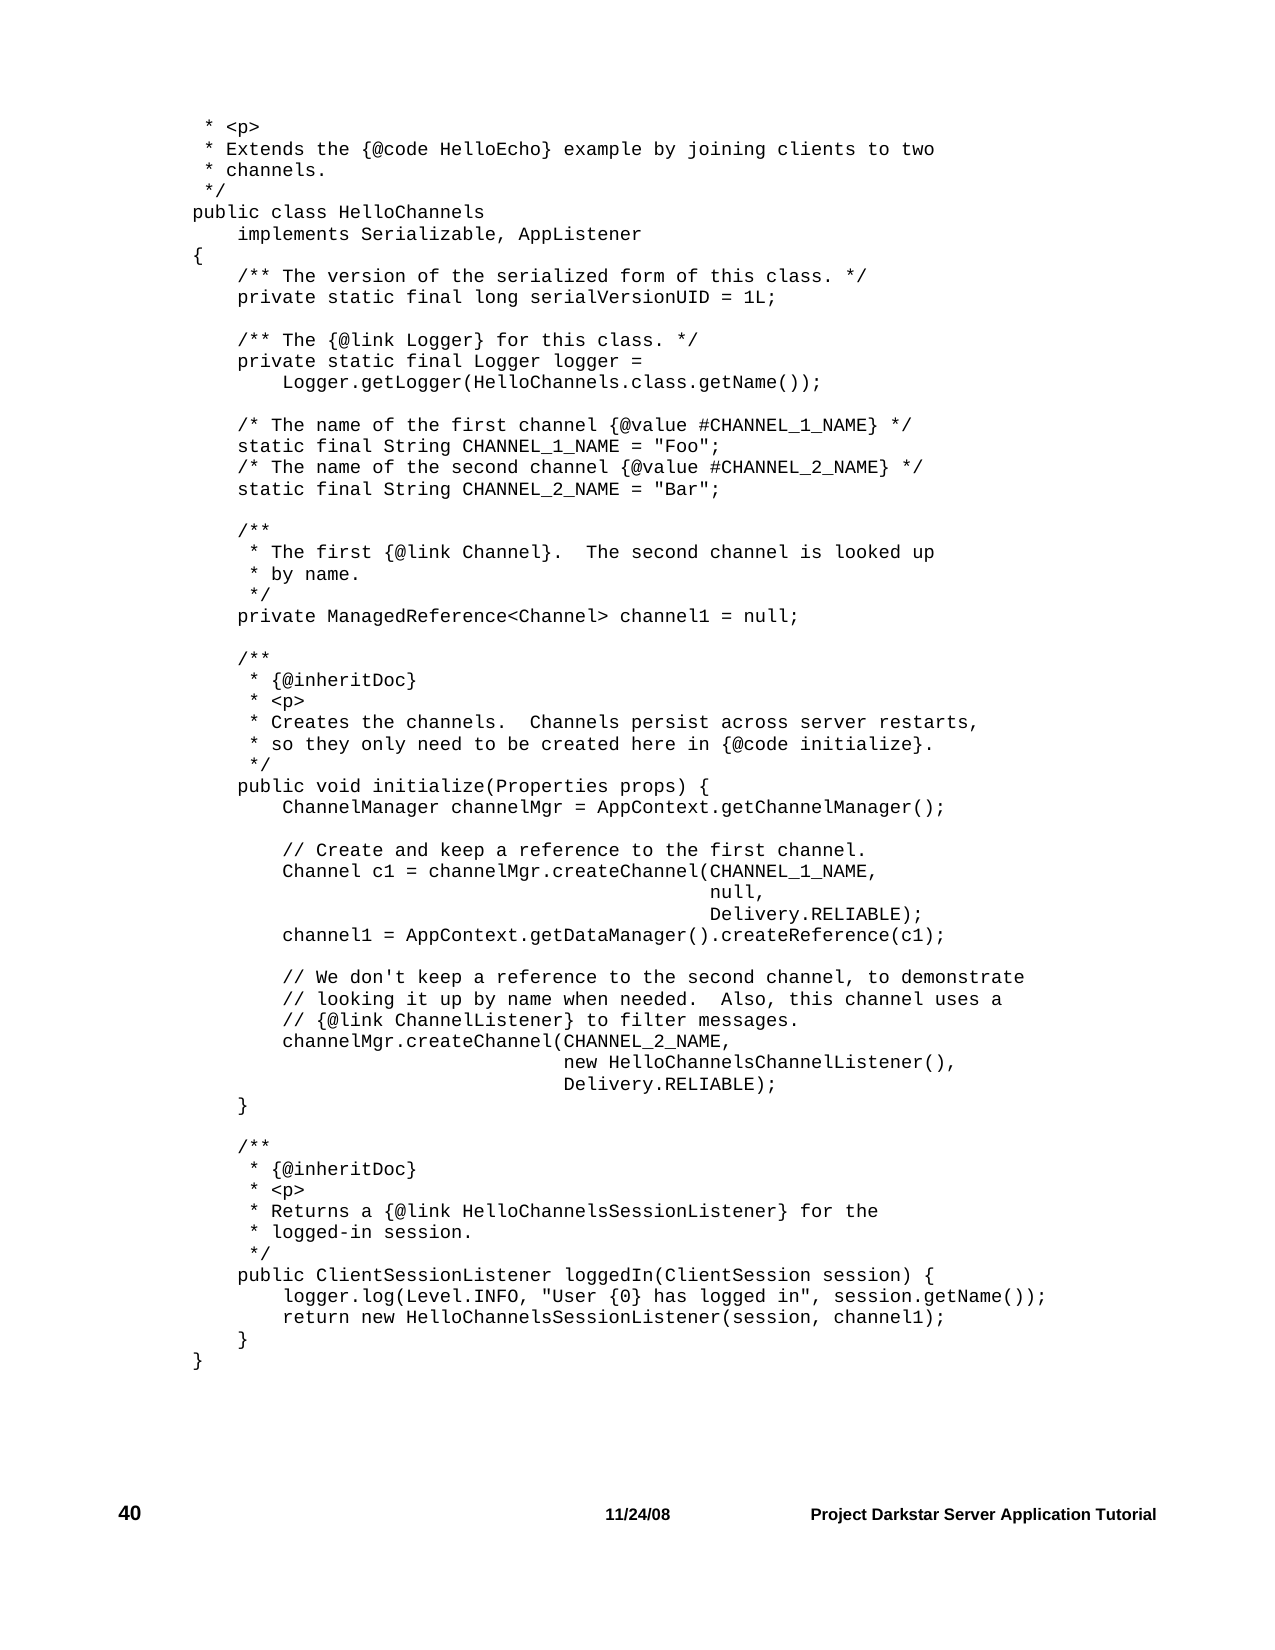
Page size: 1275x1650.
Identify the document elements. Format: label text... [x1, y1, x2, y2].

text // {@link ChannelListener} to filter messages. [192, 1011, 1098, 1032]
text * so they only need to be created here in {@code initialize}. [192, 734, 1098, 756]
text /* The name of the first channel {@value #CHANNEL_1_NAME} */ [192, 416, 1098, 437]
text * <p> [192, 692, 1098, 713]
text */ [192, 1244, 1098, 1266]
text Delivery.RELIABLE); [192, 1074, 1098, 1096]
text * {@inheritDoc} [192, 1159, 1098, 1181]
text private static final long serialVersionUID = 1L; [192, 288, 1098, 309]
text } [192, 1329, 1098, 1351]
text /** [192, 649, 1098, 671]
text public ClientSessionListener loggedIn(ClientSession session) { [192, 1266, 1098, 1287]
text channelMgr.createChannel(CHANNEL_2_NAME, [192, 1032, 1098, 1053]
text /** The version of the serialized form of this class. */ [192, 267, 1098, 288]
text } [192, 1096, 1098, 1117]
text * Returns a {@link HelloChannelsSessionListener} for the [192, 1202, 1098, 1223]
text * channels. [192, 161, 1098, 182]
text // Create and keep a reference to the first channel. [192, 841, 1098, 862]
text * The first {@link Channel}. The second channel is looked up [192, 543, 1098, 564]
text null, [192, 883, 1098, 904]
text return new HelloChannelsSessionListener(session, channel1); [192, 1308, 1098, 1329]
text private ManagedReference<Channel> channel1 = null; [192, 607, 1098, 628]
text */ [192, 182, 1098, 203]
text * Extends the {@code HelloEcho} example by joining clients to two [192, 139, 1098, 161]
text static final String CHANNEL_1_NAME = "Foo"; [192, 437, 1098, 458]
text private static final Logger logger = [192, 352, 1098, 373]
text ChannelManager channelMgr = AppContext.getChannelManager(); [192, 798, 1098, 819]
text Delivery.RELIABLE); [192, 904, 1098, 926]
text * <p> [192, 1181, 1098, 1202]
text static final String CHANNEL_2_NAME = "Bar"; [192, 479, 1098, 501]
text implements Serializable, AppListener [192, 224, 1098, 246]
text /** [192, 522, 1098, 543]
text /* The name of the second channel {@value #CHANNEL_2_NAME} */ [192, 458, 1098, 479]
text // looking it up by name when needed. Also, this channel uses a [192, 989, 1098, 1011]
text * <p> [192, 118, 1098, 139]
text // We don't keep a reference to the second channel, to demonstrate [192, 968, 1098, 989]
text public void initialize(Properties props) { [192, 777, 1098, 798]
text * by name. [192, 564, 1098, 586]
text * logged-in session. [192, 1223, 1098, 1244]
text */ [192, 586, 1098, 607]
text Channel c1 = channelMgr.createChannel(CHANNEL_1_NAME, [192, 862, 1098, 883]
text logger.log(Level.INFO, "User {0} has logged in", session.getName()); [192, 1287, 1098, 1308]
text { [192, 246, 1098, 267]
text * {@inheritDoc} [192, 671, 1098, 692]
text public class HelloChannels [192, 203, 1098, 224]
text } [192, 1351, 1098, 1393]
text */ [192, 756, 1098, 777]
text channel1 = AppContext.getDataManager().createReference(c1); [192, 926, 1098, 947]
text /** The {@link Logger} for this class. */ [192, 331, 1098, 352]
text Logger.getLogger(HelloChannels.class.getName()); [192, 373, 1098, 394]
text new HelloChannelsChannelListener(), [192, 1053, 1098, 1074]
text /** [192, 1138, 1098, 1159]
text * Creates the channels. Channels persist across server restarts, [192, 713, 1098, 734]
